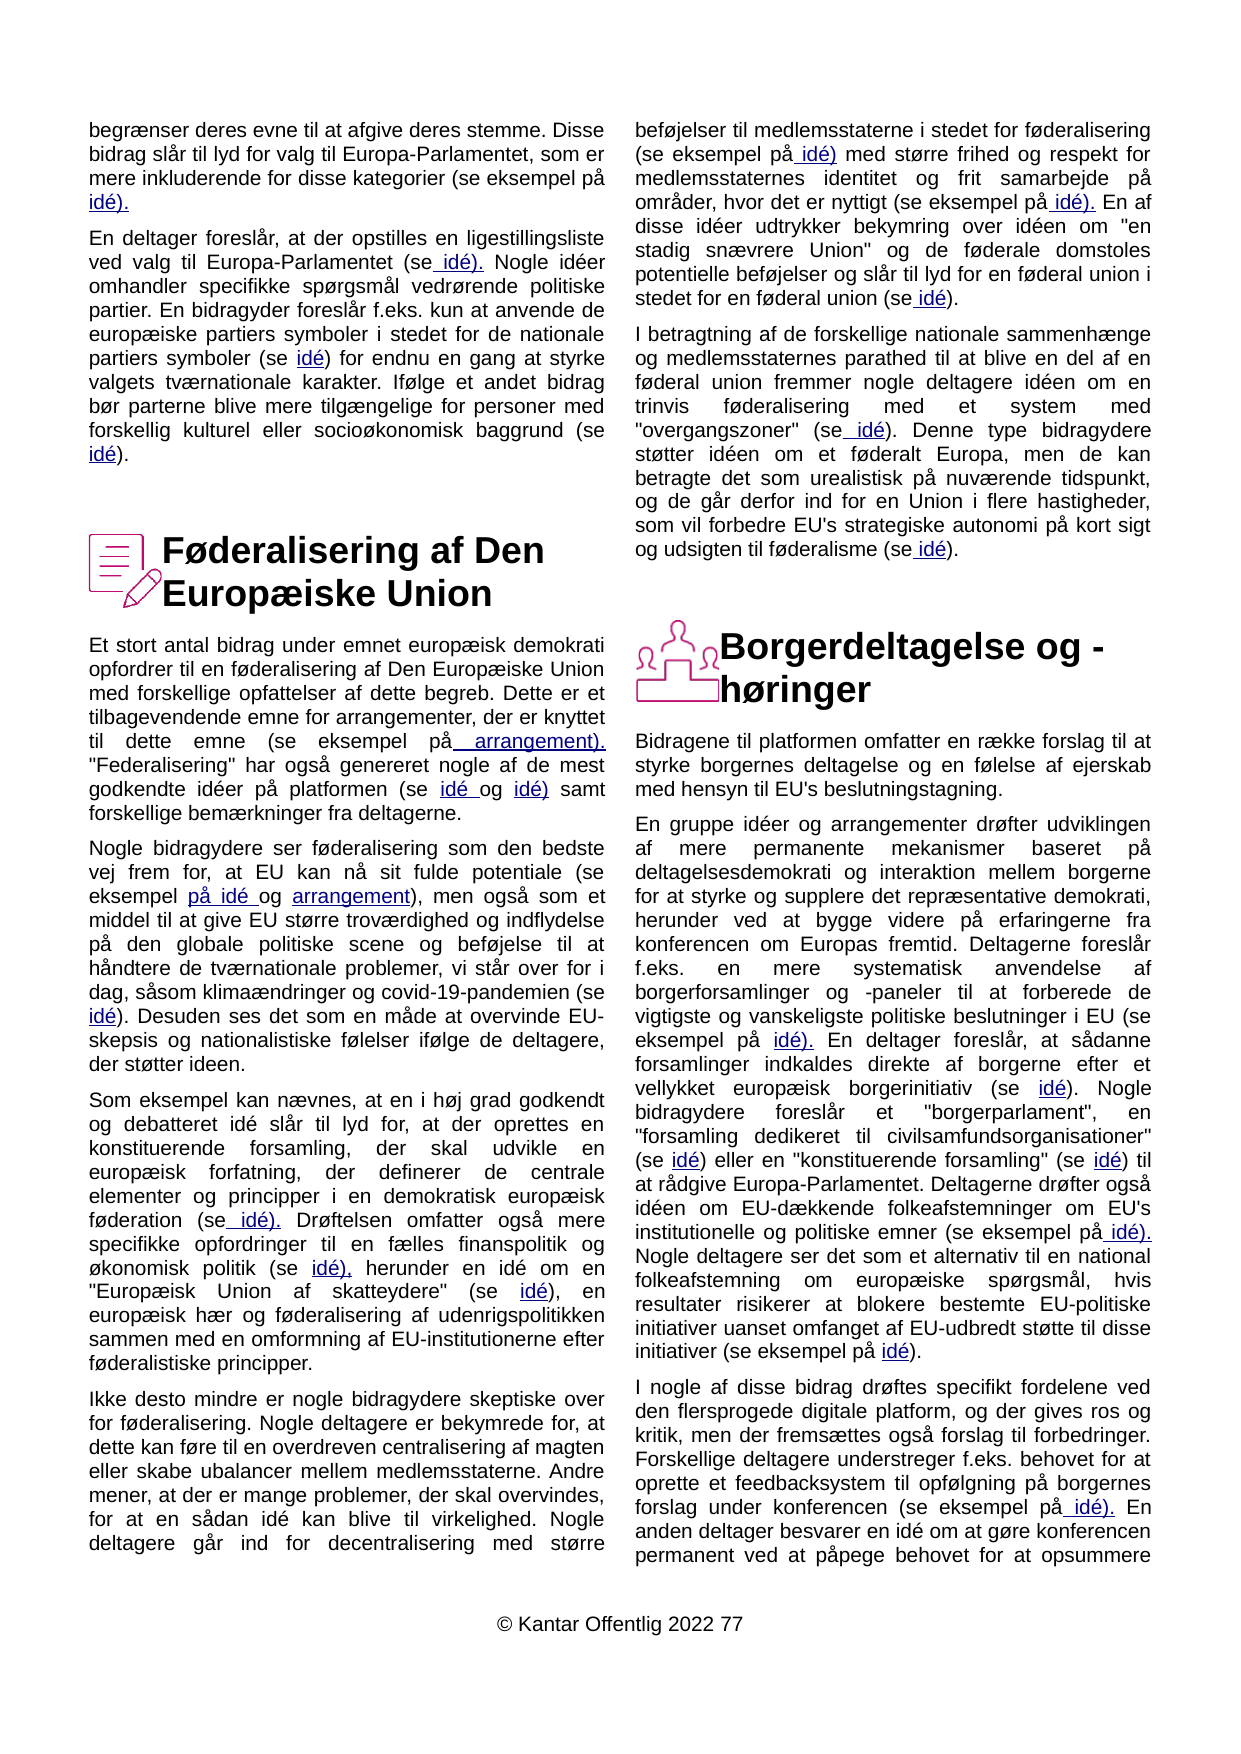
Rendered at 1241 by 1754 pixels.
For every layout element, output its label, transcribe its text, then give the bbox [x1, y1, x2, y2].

text I betragtning af de forskellige nationale sammenhænge og medlemsstaternes parathed til at blive en del af en føderal union fremmer nogle deltagere idéen om en trinvis føderalisering med et system med "overgangszoner" (se idé). Denne type bidragydere støtter idéen om et føderalt Europa, men de kan betragte det som urealistisk på nuværende tidspunkt, og de går derfor ind for en Union i flere hastigheder, som vil forbedre EU's strategiske autonomi på kort sigt og udsigten til føderalisme (se idé). [635, 322, 1152, 561]
text Et stort antal bidrag under emnet europæisk demokrati opfordrer til en føderalisering af Den Europæiske Union med forskellige opfattelser af dette begreb. Dette er et tilbagevendende emne for arrangementer, der er knyttet til dette emne (se eksempel på arrangement). "Federalisering" har også genereret nogle af de mest godkendte idéer på platformen (se idé og idé) samt forskellige bemærkninger fra deltagerne. [88, 633, 605, 824]
subtitle Borgerdeltagelse og -høringer [635, 624, 1152, 710]
text En deltager foreslår, at der opstilles en ligestillingsliste ved valg til Europa-Parlamentet (se idé). Nogle idéer omhandler specifikke spørgsmål vedrørende politiske partier. En bidragyder foreslår f.eks. kun at anvende de europæiske partiers symboler i stedet for de nationale partiers symboler (se idé) for endnu en gang at styrke valgets tværnationale karakter. Ifølge et andet bidrag bør parterne blive mere tilgængelige for personer med forskellig kulturel eller socioøkonomisk baggrund (se idé). [88, 226, 605, 465]
picture [636, 620, 720, 702]
text En gruppe idéer og arrangementer drøfter udviklingen af mere permanente mekanismer baseret på deltagelsesdemokrati og interaktion mellem borgerne for at styrke og supplere det repræsentative demokrati, herunder ved at bygge videre på erfaringerne fra konferencen om Europas fremtid. Deltagerne foreslår f.eks. en mere systematisk anvendelse af borgerforsamlinger og -paneler til at forberede de vigtigste og vanskeligste politiske beslutninger i EU (se eksempel på idé). En deltager foreslår, at sådanne forsamlinger indkaldes direkte af borgerne efter et vellykket europæisk borgerinitiativ (se idé). Nogle bidragydere foreslår et "borgerparlament", en "forsamling dedikeret til civilsamfundsorganisationer" (se idé) eller en "konstituerende forsamling" (se idé) til at rådgive Europa-Parlamentet. Deltagerne drøfter også idéen om EU-dækkende folkeafstemninger om EU's institutionelle og politiske emner (se eksempel på idé). Nogle deltagere ser det som et alternativ til en national folkeafstemning om europæiske spørgsmål, hvis resultater risikerer at blokere bestemte EU-politiske initiativer uanset omfanget af EU-udbredt støtte til disse initiativer (se eksempel på idé). [635, 812, 1152, 1363]
picture [88, 534, 162, 608]
text Nogle bidragydere ser føderalisering som den bedste vej frem for, at EU kan nå sit fulde potentiale (se eksempel på idé og arrangement), men også som et middel til at give EU større troværdighed og indflydelse på den globale politiske scene og beføjelse til at håndtere de tværnationale problemer, vi står over for i dag, såsom klimaændringer og covid-19-pandemien (se idé). Desuden ses det som en måde at overvinde EU-skepsis og nationalistiske følelser ifølge de deltagere, der støtter ideen. [88, 836, 605, 1076]
subtitle Føderalisering af Den Europæiske Union [88, 528, 605, 614]
text Som eksempel kan nævnes, at en i høj grad godkendt og debatteret idé slår til lyd for, at der oprettes en konstituerende forsamling, der skal udvikle en europæisk forfatning, der definerer de centrale elementer og principper i en demokratisk europæisk føderation (se idé). Drøftelsen omfatter også mere specifikke opfordringer til en fælles finanspolitik og økonomisk politik (se idé), herunder en idé om en "Europæisk Union af skatteydere" (se idé), en europæisk hær og føderalisering af udenrigspolitikken sammen med en omformning af EU-institutionerne efter føderalistiske principper. [88, 1088, 605, 1375]
text Bidragene til platformen omfatter en række forslag til at styrke borgernes deltagelse og en følelse af ejerskab med hensyn til EU's beslutningstagning. [635, 728, 1152, 800]
text I nogle af disse bidrag drøftes specifikt fordelene ved den flersprogede digitale platform, og der gives ros og kritik, men der fremsættes også forslag til forbedringer. Forskellige deltagere understreger f.eks. behovet for at oprette et feedbacksystem til opfølgning på borgernes forslag under konferencen (se eksempel på idé). En anden deltager besvarer en idé om at gøre konferencen permanent ved at påpege behovet for at opsummere [635, 1375, 1152, 1567]
text Ikke desto mindre er nogle bidragydere skeptiske over for føderalisering. Nogle deltagere er bekymrede for, at dette kan føre til en overdreven centralisering af magten eller skabe ubalancer mellem medlemsstaterne. Andre mener, at der er mange problemer, der skal overvindes, for at en sådan idé kan blive til virkelighed. Nogle deltagere går ind for decentralisering med større [88, 1387, 605, 1555]
text beføjelser til medlemsstaterne i stedet for føderalisering (se eksempel på idé) med større frihed og respekt for medlemsstaternes identitet og frit samarbejde på områder, hvor det er nyttigt (se eksempel på idé). En af disse idéer udtrykker bekymring over idéen om "en stadig snævrere Union" og de føderale domstoles potentielle beføjelser og slår til lyd for en føderal union i stedet for en føderal union (se idé). [635, 118, 1152, 310]
text begrænser deres evne til at afgive deres stemme. Disse bidrag slår til lyd for valg til Europa-Parlamentet, som er mere inkluderende for disse kategorier (se eksempel på idé). [88, 118, 605, 214]
